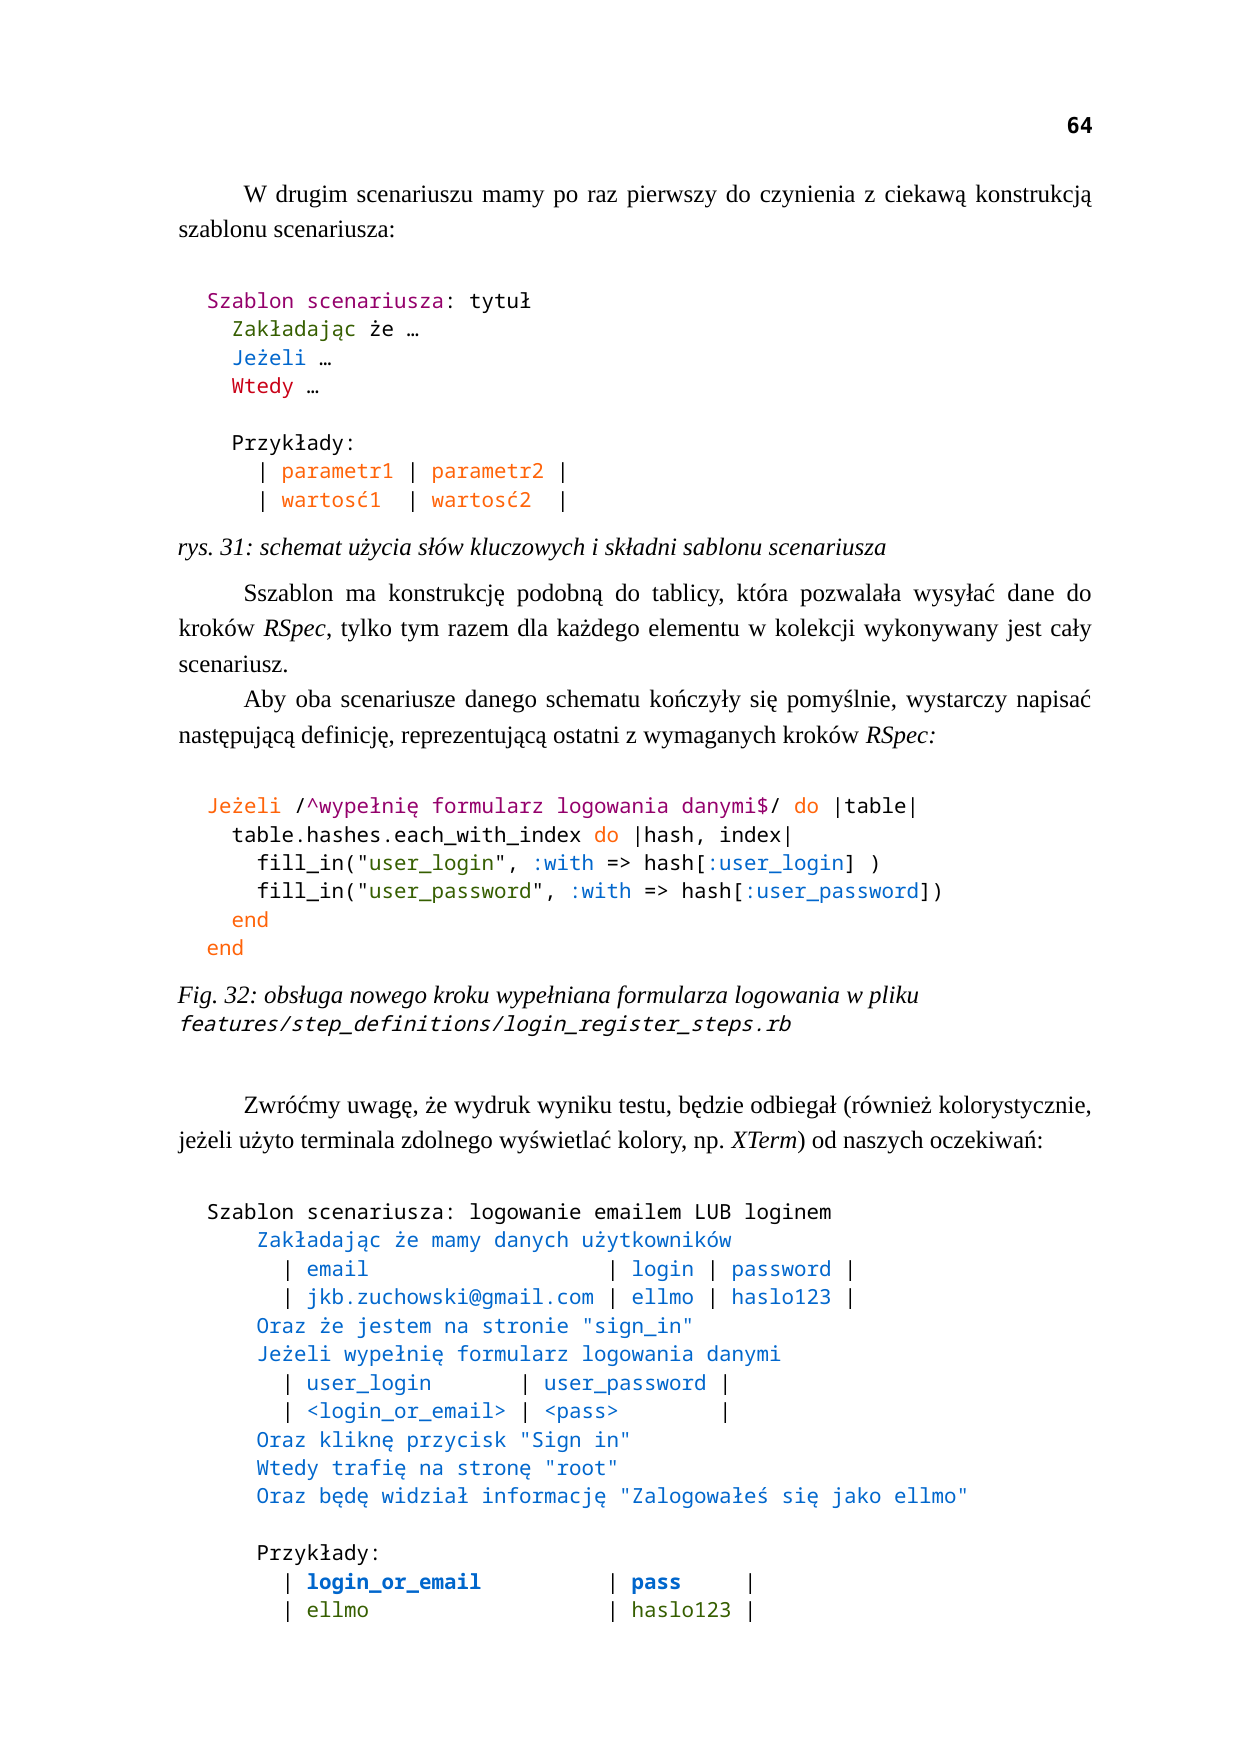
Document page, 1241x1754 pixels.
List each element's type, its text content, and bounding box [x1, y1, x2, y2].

text Sszablon ma konstrukcję podobną do tablicy, która pozwalała wysyłać dane do kroków RSpec, tylko tym razem dla każdego elementu w kolekcji wykonywany jest cały scenariusz. [178, 573, 1093, 679]
table_header Szablon scenariusza: logowanie emailem LUB loginem Zakładając że mamy danych użytkowników | email | login | password | | jkb.zuchowski@gmail.com | ellmo | haslo123 | Oraz że jestem na stronie "sign_in" Jeżeli wypełnię formularz logowania danymi | user_login | user_password | | <login_or_email> | <pass> | Oraz kliknę przycisk "Sign in" Wtedy trafię na stronę "root" Oraz będę widział informację "Zalogowałeś się jako ellmo" Przykłady: | login_or_email | pass | | ellmo | haslo123 | [177, 1191, 1093, 1629]
table_header Szablon scenariusza: tytuł Zakładając że … Jeżeli … Wtedy … Przykłady: | parametr1 | parametr2 | | wartosć1 | wartosć2 | [177, 280, 1093, 519]
text rys. 31: schemat użycia słów kluczowych i składni sablonu scenariusza [177, 532, 1093, 561]
text Fig. 32: obsługa nowego kroku wypełniana formularza logowania w pliku features/step_definitions/login_register_steps.rb [177, 980, 1093, 1037]
text Aby oba scenariusze danego schematu kończyły się pomyślnie, wystarczy napisać następującą definicję, reprezentującą ostatni z wymaganych kroków RSpec: [178, 679, 1093, 750]
text Zwróćmy uwagę, że wydruk wyniku testu, będzie odbiegał (również kolorystycznie, jeżeli użyto terminala zdolnego wyświetlać kolory, np. XTerm) od naszych oczekiwań: [178, 1085, 1093, 1156]
text W drugim scenariuszu mamy po raz pierwszy do czynienia z ciekawą konstrukcją szablonu scenariusza: [178, 174, 1093, 245]
table_header Jeżeli /^wypełnię formularz logowania danymi$/ do |table| table.hashes.each_with_index do |hash, index| fill_in("user_login", :with => hash[:user_login] ) fill_in("user_password", :with => hash[:user_password]) end end [177, 786, 1093, 968]
